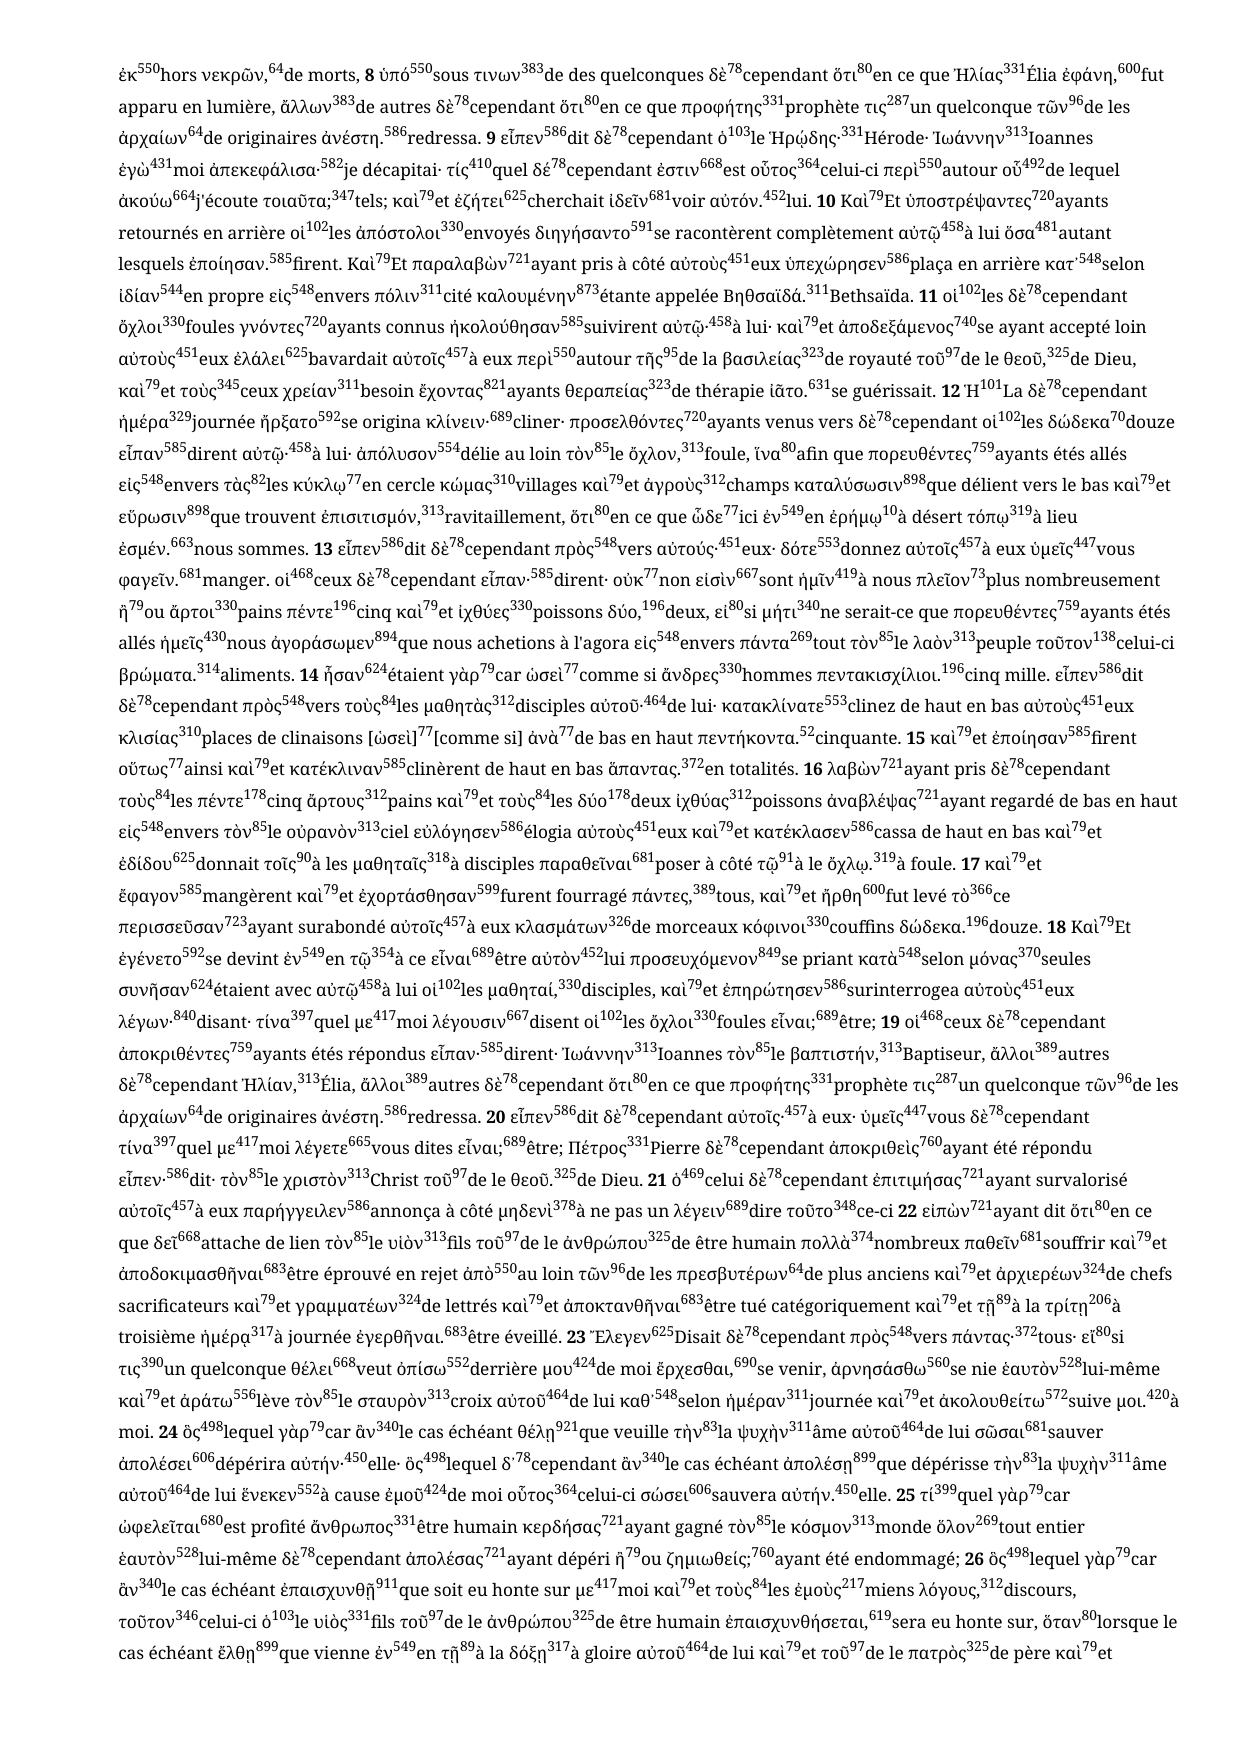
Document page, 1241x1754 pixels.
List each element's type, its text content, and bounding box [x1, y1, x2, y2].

text 1 Συγκαλεσάμενος740Se ayant appelé ensemble δὲ78cependant τοὺς84les δώδεκα52douze ἔδωκεν586donna αὐτοῖς457à eux δύναμιν311puissance καὶ79et ἐξουσίαν311autorité ἐπὶ548sur πάντα270tous τὰ86les δαιμόνια314démons καὶ79et νόσους310maladies θεραπεύειν689soigner 2 καὶ79et ἀπέστειλεν586envoya αὐτοὺς451eux κηρύσσειν689annoncer τὴν83la βασιλείαν311royauté τοῦ97de le θεοῦ325de Dieu καὶ79et ἰᾶσθαι690se guérir [τοὺς84[les ἀσθενεῖς],52infirmes], 3 καὶ79et εἶπεν586dit πρὸς548vers αὐτούς·451eux· μηδὲν375ne pas un αἴρετε569levez εἰς548envers τὴν83la ὁδόν,311chemin, μήτε79et ni ῥάβδον311bâton μήτε79et ni πήραν311besace μήτε79et ni ἄρτον313pain μήτε79et ni ἀργύριον315objet d'argent μήτε79et ni [ἀνὰ]548[de bas en haut] δύο178deux χιτῶνας312chitons ἔχειν.689avoir. 4 καὶ79et εἰς548envers ἣν478laquelle ἂν340le cas échéant οἰκίαν311maison d'habitation εἰσέλθητε,896que vous veniez à l'intérieur, ἐκεῖ77là μένετε569restez καὶ79et ἐκεῖθεν77de là ἐξέρχεσθε.573que vous vous sortez. 5 καὶ79et ὅσοι497autant lesquels ἂν340le cas échéant μὴ77ne pas δέχωνται926que se acceptent ὑμᾶς,436vous, ἐξερχόμενοι866se sortants ἀπὸ550au loin τῆς95de la πόλεως323de cité ἐκείνης148de celle-là τὸν85le κονιορτὸν313poussière ἀπὸ550au loin τῶν96de les ποδῶν324de pieds ὑμῶν441de vous ἀποτινάσσετε569secouez loin εἰς548envers μαρτύριον315témoignage ἐπ᾽548sur αὐτούς.451eux. 6 ἐξερχόμενοι866se sortants δὲ78cependant διήρχοντο630se passaient à travers κατὰ548selon τὰς82les κώμας310villages εὐαγγελιζόμενοι866se évangélisants καὶ79et θεραπεύοντες839soignants πανταχοῦ.77partout. 7 Ἤκουσεν586Écouta δὲ78cependant Ἡρῴδης331Hérode ὁ103le τετραάρχης331tétrarque τὰ347ces γινόμενα850se devenants πάντα270tous καὶ79et διηπόρει625hésitait complètement διὰ548par le fait de τὸ348ce λέγεσθαι692être dit ὑπό550sous τινων383de des quelconques ὅτι80en ce que Ἰωάννης331Ioannes ἠγέρθη600fut éveillé ἐκ550hors νεκρῶν,64de morts, 8 ὑπό550sous τινων383de des quelconques δὲ78cependant ὅτι80en ce que Ἠλίας331Élia ἐφάνη,600fut apparu en lumière, ἄλλων383de autres δὲ78cependant ὅτι80en ce que προφήτης331prophète τις287un quelconque τῶν96de les ἀρχαίων64de originaires ἀνέστη.586redressa. 9 εἶπεν586dit δὲ78cependant ὁ103le Ἡρῴδης·331Hérode· Ἰωάννην313Ioannes ἐγὼ431moi ἀπεκεφάλισα·582je décapitai· τίς410quel δέ78cependant ἐστιν668est οὗτος364celui-ci περὶ550autour οὗ492de lequel ἀκούω664j'écoute τοιαῦτα;347tels; καὶ79et ἐζήτει625cherchait ἰδεῖν681voir αὐτόν.452lui. 10 Καὶ79Et ὑποστρέψαντες720ayants retournés en arrière οἱ102les ἀπόστολοι330envoyés διηγήσαντο591se racontèrent complètement αὐτῷ458à lui ὅσα481autant lesquels ἐποίησαν.585firent. Καὶ79Et παραλαβὼν721ayant pris à côté αὐτοὺς451eux ὑπεχώρησεν586plaça en arrière κατ᾽548selon ἰδίαν544en propre εἰς548envers πόλιν311cité καλουμένην873étante appelée Βηθσαϊδά.311Bethsaïda. 11 οἱ102les δὲ78cependant ὄχλοι330foules γνόντες720ayants connus ἠκολούθησαν585suivirent αὐτῷ·458à lui· καὶ79et ἀποδεξάμενος740se ayant accepté loin αὐτοὺς451eux ἐλάλει625bavardait αὐτοῖς457à eux περὶ550autour τῆς95de la βασιλείας323de royauté τοῦ97de le θεοῦ,325de Dieu, καὶ79et τοὺς345ceux χρείαν311besoin ἔχοντας821ayants θεραπείας323de thérapie ἰᾶτο.631se guérissait. 12 Ἡ101La δὲ78cependant ἡμέρα329journée ἤρξατο592se origina κλίνειν·689cliner· προσελθόντες720ayants venus vers δὲ78cependant οἱ102les δώδεκα70douze εἶπαν585dirent αὐτῷ·458à lui· ἀπόλυσον554délie au loin τὸν85le ὄχλον,313foule, ἵνα80afin que πορευθέντες759ayants étés allés εἰς548envers τὰς82les κύκλῳ77en cercle κώμας310villages καὶ79et ἀγροὺς312champs καταλύσωσιν898que délient vers le bas καὶ79et εὕρωσιν898que trouvent ἐπισιτισμόν,313ravitaillement, ὅτι80en ce que ὧδε77ici ἐν549en ἐρήμῳ10à désert τόπῳ319à lieu ἐσμέν.663nous sommes. 13 εἶπεν586dit δὲ78cependant πρὸς548vers αὐτούς·451eux· δότε553donnez αὐτοῖς457à eux ὑμεῖς447vous φαγεῖν.681manger. οἱ468ceux δὲ78cependant εἶπαν·585dirent· οὐκ77non εἰσὶν667sont ἡμῖν419à nous πλεῖον73plus nombreusement ἢ79ou ἄρτοι330pains πέντε196cinq καὶ79et ἰχθύες330poissons δύο,196deux, εἰ80si μήτι340ne serait-ce que πορευθέντες759ayants étés allés ἡμεῖς430nous ἀγοράσωμεν894que nous achetions à l'agora εἰς548envers πάντα269tout τὸν85le λαὸν313peuple τοῦτον138celui-ci βρώματα.314aliments. 14 ἦσαν624étaient γὰρ79car ὡσεὶ77comme si ἄνδρες330hommes πεντακισχίλιοι.196cinq mille. εἶπεν586dit δὲ78cependant πρὸς548vers τοὺς84les μαθητὰς312disciples αὐτοῦ·464de lui· κατακλίνατε553clinez de haut en bas αὐτοὺς451eux κλισίας310places de clinaisons [ὡσεὶ]77[comme si] ἀνὰ77de bas en haut πεντήκοντα.52cinquante. 15 καὶ79et ἐποίησαν585firent οὕτως77ainsi καὶ79et κατέκλιναν585clinèrent de haut en bas ἅπαντας.372en totalités. 16 λαβὼν721ayant pris δὲ78cependant τοὺς84les πέντε178cinq ἄρτους312pains καὶ79et τοὺς84les δύο178deux ἰχθύας312poissons ἀναβλέψας721ayant regardé de bas en haut εἰς548envers τὸν85le οὐρανὸν313ciel εὐλόγησεν586élogia αὐτοὺς451eux καὶ79et κατέκλασεν586cassa de haut en bas καὶ79et ἐδίδου625donnait τοῖς90à les μαθηταῖς318à disciples παραθεῖναι681poser à côté τῷ91à le ὄχλῳ.319à foule. 17 καὶ79et ἔφαγον585mangèrent καὶ79et ἐχορτάσθησαν599furent fourragé πάντες,389tous, καὶ79et ἤρθη600fut levé τὸ366ce περισσεῦσαν723ayant surabondé αὐτοῖς457à eux κλασμάτων326de morceaux κόφινοι330couffins δώδεκα.196douze. 18 Καὶ79Et ἐγένετο592se devint ἐν549en τῷ354à ce εἶναι689être αὐτὸν452lui προσευχόμενον849se priant κατὰ548selon μόνας370seules συνῆσαν624étaient avec αὐτῷ458à lui οἱ102les μαθηταί,330disciples, καὶ79et ἐπηρώτησεν586surinterrogea αὐτοὺς451eux λέγων·840disant· τίνα397quel με417moi λέγουσιν667disent οἱ102les ὄχλοι330foules εἶναι;689être; 19 οἱ468ceux δὲ78cependant ἀποκριθέντες759ayants étés répondus εἶπαν·585dirent· Ἰωάννην313Ioannes τὸν85le βαπτιστήν,313Baptiseur, ἄλλοι389autres δὲ78cependant Ἠλίαν,313Élia, ἄλλοι389autres δὲ78cependant ὅτι80en ce que προφήτης331prophète τις287un quelconque τῶν96de les ἀρχαίων64de originaires ἀνέστη.586redressa. 20 εἶπεν586dit δὲ78cependant αὐτοῖς·457à eux· ὑμεῖς447vous δὲ78cependant τίνα397quel με417moi λέγετε665vous dites εἶναι;689être; Πέτρος331Pierre δὲ78cependant ἀποκριθεὶς760ayant été répondu εἶπεν·586dit· τὸν85le χριστὸν313Christ τοῦ97de le θεοῦ.325de Dieu. 21 ὁ469celui δὲ78cependant ἐπιτιμήσας721ayant survalorisé αὐτοῖς457à eux παρήγγειλεν586annonça à côté μηδενὶ378à ne pas un λέγειν689dire τοῦτο348ce-ci 22 εἰπὼν721ayant dit ὅτι80en ce que δεῖ668attache de lien τὸν85le υἱὸν313fils τοῦ97de le ἀνθρώπου325de être humain πολλὰ374nombreux παθεῖν681souffrir καὶ79et ἀποδοκιμασθῆναι683être éprouvé en rejet ἀπὸ550au loin τῶν96de les πρεσβυτέρων64de plus anciens καὶ79et ἀρχιερέων324de chefs sacrificateurs καὶ79et γραμματέων324de lettrés καὶ79et ἀποκτανθῆναι683être tué catégoriquement καὶ79et τῇ89à la τρίτῃ206à troisième ἡμέρᾳ317à journée ἐγερθῆναι.683être éveillé. 23 Ἔλεγεν625Disait δὲ78cependant πρὸς548vers πάντας·372tous· εἴ80si τις390un quelconque θέλει668veut ὀπίσω552derrière μου424de moi ἔρχεσθαι,690se venir, ἀρνησάσθω560se nie ἑαυτὸν528lui-même καὶ79et ἀράτω556lève τὸν85le σταυρὸν313croix αὐτοῦ464de lui καθ᾽548selon ἡμέραν311journée καὶ79et ἀκολουθείτω572suive μοι.420à moi. 24 ὃς498lequel γὰρ79car ἂν340le cas échéant θέλῃ921que veuille τὴν83la ψυχὴν311âme αὐτοῦ464de lui σῶσαι681sauver ἀπολέσει606dépérira αὐτήν·450elle· ὃς498lequel δ᾽78cependant ἂν340le cas échéant ἀπολέσῃ899que dépérisse τὴν83la ψυχὴν311âme αὐτοῦ464de lui ἕνεκεν552à cause ἐμοῦ424de moi οὗτος364celui-ci σώσει606sauvera αὐτήν.450elle. 25 τί399quel γὰρ79car ὠφελεῖται680est profité ἄνθρωπος331être humain κερδήσας721ayant gagné τὸν85le κόσμον313monde ὅλον269tout entier ἑαυτὸν528lui-même δὲ78cependant ἀπολέσας721ayant dépéri ἢ79ou ζημιωθείς;760ayant été endommagé; 26 ὃς498lequel γὰρ79car ἂν340le cas échéant ἐπαισχυνθῇ911que soit eu honte sur με417moi καὶ79et τοὺς84les ἐμοὺς217miens λόγους,312discours, τοῦτον346celui-ci ὁ103le υἱὸς331fils τοῦ97de le ἀνθρώπου325de être humain ἐπαισχυνθήσεται,619sera eu honte sur, ὅταν80lorsque le cas échéant ἔλθῃ899que vienne ἐν549en τῇ89à la δόξῃ317à gloire αὐτοῦ464de lui καὶ79et τοῦ97de le πατρὸς325de père καὶ79et τῶν96de les ἁγίων15de saints ἀγγέλων.324de anges. 27 λέγω664je dis δὲ78cependant ὑμῖν438à vous ἀληθῶς,77vraiment, εἰσίν667sont τινες389des quelconques τῶν357de ceux αὐτοῦ77là-même ἑστηκότων777de ayants dressés οἳ497lesquels οὐ77non μὴ77ne pas γεύσωνται904que se goûtent θανάτου325de trépas ἕως80jusqu'à ce que ἂν340le cas échéant ἴδωσιν898que voient τὴν83la βασιλείαν311royauté τοῦ97de le θεοῦ.325de Dieu. 28 Ἐγένετο592Se devint δὲ78cependant μετὰ548après τοὺς84les λόγους312discours τούτους137ceux-ci ὡσεὶ77comme si ἡμέραι328journées ὀκτὼ194huit [καὶ]79[et] παραλαβὼν721ayant pris à côté Πέτρον313Pierre καὶ79et Ἰωάννην313Ioannes καὶ79et Ἰάκωβον313Iakobos ἀνέβη586monta εἰς548envers τὸ87le ὄρος315montagne προσεύξασθαι.682se prier. 29 καὶ79et ἐγένετο592se devint ἐν549en τῷ354à ce προσεύχεσθαι690se prier αὐτὸν452lui τὸ105le εἶδος333aspect τοῦ99de le προσώπου327de face αὐτοῦ464de lui ἕτερον392autre-différent καὶ79et ὁ103le ἱματισμὸς331habillement d'himation αὐτοῦ464de lui λευκὸς47blanc ἐξαστράπτων.840éclairant dehors. 30 καὶ79et ἰδοὺ306voici ἄνδρες330hommes δύο196deux συνελάλουν624bavardaient ensemble αὐτῷ,458à lui, οἵτινες497lesquels des quelconques ἦσαν624étaient Μωϋσῆς331Môusês καὶ79et Ἠλίας,331Élia, 31 οἳ497lesquels ὀφθέντες759ayants étés vus ἐν549en δόξῃ317à gloire ἔλεγον624disaient τὴν83la ἔξοδον311exode αὐτοῦ,464de lui, ἣν478laquelle ἤμελλεν625imminait πληροῦν689faire plénitude ἐν549en Ἰερουσαλήμ.317à Ierousalem. 32 ὁ103le δὲ78cependant Πέτρος331Pierre καὶ79et οἱ363ceux σὺν549avec αὐτῷ458à lui ἦσαν624étaient βεβαρημένοι812ayants étés alourdis ὕπνῳ·319à sommeil· διαγρηγορήσαντες720ayants veillés à travers δὲ78cependant εἶδον585virent τὴν83la δόξαν311gloire αὐτοῦ464de lui καὶ79et τοὺς84les δύο178deux ἄνδρας312hommes τοὺς345ceux συνεστῶτας769ayants dressés avec αὐτῷ.458à lui. 33 καὶ79et ἐγένετο592se devint ἐν549en τῷ354à ce διαχωρίζεσθαι692être séparé entièrement αὐτοὺς451eux ἀπ᾽550au loin αὐτοῦ464de lui εἶπεν586dit ὁ103le Πέτρος331Pierre πρὸς548vers τὸν85le Ἰησοῦν·313Iésous· ἐπιστάτα,337Supérieur, καλόν49beau ἐστιν668est ἡμᾶς416nous ὧδε77ici εἶναι,689être, καὶ79et ποιήσωμεν894que nous fassions σκηνὰς310tentes τρεῖς,176trois, μίαν51une σοὶ439à toi καὶ79et μίαν51une Μωϋσεῖ319à Môusês καὶ79et μίαν51une Ἠλίᾳ,319à Élia, μὴ77ne pas εἰδὼς783ayant su ὃ482lequel λέγει.668dit. 34 ταῦτα347ces-ci δὲ78cependant αὐτοῦ464de lui λέγοντος834de disant ἐγένετο592se devint νεφέλη329nuée καὶ79et ἐπεσκίαζεν625ombrait sur αὐτούς·451eux· ἐφοβήθησαν599furent effrayé δὲ78cependant ἐν549en τῷ354à ce εἰσελθεῖν681venir à l'intérieur αὐτοὺς451eux εἰς548envers τὴν83la νεφέλην.311nuée. 35 καὶ79et φωνὴ329voix ἐγένετο592se devint ἐκ550hors τῆς95de la νεφέλης323de nuée λέγουσα·838disante· οὗτός364celui-ci ἐστιν668est ὁ103le υἱός331fils μου424de moi ὁ364celui ἐκλελεγμένος,813ayant été élu, αὐτοῦ464de lui ἀκούετε.569écoutez. 36 καὶ79et ἐν549en τῷ354à ce γενέσθαι682se devenir τὴν83la φωνὴν311voix εὑρέθη600fut trouvé Ἰησοῦς331Iésous μόνος.132seul. καὶ79et αὐτοὶ468eux ἐσίγησαν585gardèrent le silence καὶ79et οὐδενὶ378à aucun ἀπήγγειλαν585rapportèrent annonce ἐν549en ἐκείναις141à celles-là ταῖς88à les ἡμέραις316à journées οὐδὲν375aucun ὧν493de lesquels ἑώρακαν.641ont vu. 37 Ἐγένετο592Se devint δὲ78cependant τῇ89à la ἑξῆς77suivant ἡμέρᾳ317à journée κατελθόντων715de ayants venus de haut en bas αὐτῶν463de eux ἀπὸ550au loin τοῦ99de le ὄρους327de montagne συνήντησεν586rencontra avec αὐτῷ458à lui ὄχλος331foule πολύς.287nombreux. 38 καὶ79et ἰδοὺ306voici ἀνὴρ331homme ἀπὸ550au loin τοῦ97de le ὄχλου325de foule ἐβόησεν586beugla λέγων·840disant· διδάσκαλε,337enseignant, δέομαί670je m'attache de lien σου442de toi ἐπιβλέψαι681regarder sur ἐπὶ548sur τὸν85le υἱόν313fils μου,424de moi, ὅτι80en ce que μονογενής47monogène μοί420à moi ἐστιν,668est, 39 καὶ79et ἰδοὺ306voici πνεῦμα333souffle λαμβάνει668prend αὐτὸν452lui καὶ79et ἐξαίφνης77soudainement κράζει668croasse καὶ79et σπαράσσει668convulse αὐτὸν452lui μετὰ550avec ἀφροῦ325de écume καὶ79et μόγις77laborieusement ἀποχωρεῖ668déplace loin ἀπ᾽550au loin αὐτοῦ464de lui συντρῖβον842broyant ensemble αὐτόν·452lui· 40 καὶ79et ἐδεήθην596je fus attaché de lien τῶν96de les μαθητῶν324de disciples σου442de toi ἵνα80afin que ἐκβάλωσιν898que éjectent αὐτό,454lui, καὶ79et οὐκ77non ἠδυνήθησαν.599furent pu. 41 ἀποκριθεὶς760ayant été répondu δὲ78cependant ὁ103le Ἰησοῦς331Iésous εἶπεν·586dit· ὦ340O γενεὰ335génération ἄπιστος25incroyante καὶ79et διεστραμμένη,816ayante étée tournée de travers, ἕως80jusqu'à ce que πότε77quand ἔσομαι608je me serai πρὸς548vers ὑμᾶς436vous καὶ79et ἀνέξομαι608je m'assumerai ὑμῶν;441de vous; προσάγαγε554amène ὧδε77ici τὸν85le υἱόν313fils σου.442de toi. 42 ἔτι77encore δὲ78cependant προσερχομένου861de se venant vers αὐτοῦ464de lui ἔρρηξεν586fracassa αὐτὸν452lui τὸ105le δαιμόνιον333démon καὶ79et συνεσπάραξεν·586convulsa ensemble· ἐπετίμησεν586survalorisa δὲ78cependant ὁ103le Ἰησοῦς331Iésous τῷ93à le πνεύματι321à souffle τῷ93à le ἀκαθάρτῳ12à impur καὶ79et ἰάσατο592se guérit τὸν85le παῖδα313jeune servant καὶ79et ἀπέδωκεν586redonna αὐτὸν452lui τῷ91à le πατρὶ319à père αὐτοῦ.464de lui. 43 ἐξεπλήσσοντο635étaient heurté à l'excès δὲ78cependant πάντες389tous ἐπὶ549sur τῇ89à la μεγαλειότητι317à magnificence τοῦ97de le θεοῦ.325de Dieu. Πάντων383de Tous δὲ78cependant θαυμαζόντων833de étonnants ἐπὶ549sur πᾶσιν379à tous οἷς487à lesquels ἐποίει625faisait εἶπεν586dit πρὸς548vers τοὺς84les μαθητὰς312disciples αὐτοῦ·464de lui· 44 θέσθε557que vous vous posez ὑμεῖς447vous εἰς548envers τὰ86les ὦτα314oreilles ὑμῶν441de vous τοὺς84les λόγους312discours τούτους·137ceux-ci· ὁ103le γὰρ79car υἱὸς331fils τοῦ97de le ἀνθρώπου325de être humain μέλλει668immine παραδίδοσθαι692être transmis εἰς548envers χεῖρας310mains ἀνθρώπων.324de êtres humains. 45 οἱ468ceux δὲ78cependant ἠγνόουν624méconnaissaient τὸ87le ῥῆμα315oral τοῦτο140ce-ci καὶ79et ἦν625était παρακεκαλυμμένον815ayant été couvert à côté ἀπ᾽550au loin αὐτῶν463de eux ἵνα80afin que μὴ77ne pas αἴσθωνται904que se perçoivent αὐτό,454lui, καὶ79et ἐφοβοῦντο630se effrayaient ἐρωτῆσαι681interroger αὐτὸν452lui περὶ550autour τοῦ99de le ῥήματος327de oral τούτου.152de ce-ci. 46 Εἰσῆλθεν586Vint à l'intérieur δὲ78cependant διαλογισμὸς331calcul au-travers ἐν549en αὐτοῖς,457à eux, τὸ366ce τίς410quel ἂν340le cas échéant εἴη700que soit μείζων47plus grand αὐτῶν.463de eux. 47 ὁ103le δὲ78cependant Ἰησοῦς331Iésous εἰδὼς783ayant su τὸν85le διαλογισμὸν313calcul au-travers τῆς95de la καρδίας323de coeur αὐτῶν,463de eux, ἐπιλαβόμενος740se ayant emparé παιδίον315petit servant ἔστησεν586dressa αὐτὸ454lui παρ᾽549à côté ἑαυτῷ533à lui-même 48 καὶ79et εἶπεν586dit αὐτοῖς·457à eux· ὃς498lequel ἐὰν340si le cas échéant δέξηται905que se accepte τοῦτο140ce-ci τὸ87le παιδίον315petit servant ἐπὶ549sur τῷ93à le ὀνόματί321à nom μου,424de moi, ἐμὲ417moi δέχεται·674se accepte· καὶ79et ὃς498lequel ἂν340le cas échéant ἐμὲ417moi δέξηται,905que se accepte, δέχεται674se accepte τὸν346celui ἀποστείλαντά707ayant envoyé με·417moi· ὁ103le γὰρ79car μικρότερος47plus petit ἐν549en πᾶσιν377à tous ὑμῖν438à vous ὑπάρχων840subsistant οὗτός364celui-ci ἐστιν668est μέγας.47grand. 49 Ἀποκριθεὶς760Ayant été répondu δὲ78cependant Ἰωάννης331Ioannes εἶπεν·586dit· ἐπιστάτα,337Supérieur, εἴδομέν581nous vîmes τινα373un quelconque ἐν549en τῷ93à le ὀνόματί321à nom σου442de toi ἐκβάλλοντα822éjectant δαιμόνια314démons καὶ79et ἐκωλύομεν620nous empêchions αὐτόν,452lui, ὅτι80en ce que οὐκ77non ἀκολουθεῖ668suit μεθ᾽550avec ἡμῶν.423de nous. 50 εἶπεν586dit δὲ78cependant πρὸς548vers αὐτὸν452lui ὁ103le Ἰησοῦς·331Iésous· μὴ77ne pas κωλύετε·569empêchez· ὃς498lequel γὰρ79car οὐκ77non ἔστιν668est καθ᾽550contre ὑμῶν,441de vous, ὑπὲρ550au-dessus ὑμῶν441de vous ἐστιν.668est. 51 Ἐγένετο592Se devint δὲ78cependant ἐν549en τῷ354à ce συμπληροῦσθαι692être fait plénitude ensemble τὰς82les ἡμέρας310journées τῆς95de la ἀναλήμψεως323de prise de bas en haut αὐτοῦ464de lui καὶ79et αὐτὸς469lui τὸ247le πρόσωπον315face ἐστήρισεν586fixa τοῦ360de ce πορεύεσθαι690se aller εἰς548envers Ἰερουσαλήμ.311Ierousalem. 52 Καὶ79Et ἀπέστειλεν586envoya ἀγγέλους312anges πρὸ550d'avant προσώπου327de face αὐτοῦ.464de lui. καὶ79et πορευθέντες759ayants étés allés εἰσῆλθον585vinrent à l'intérieur εἰς548envers κώμην311village Σαμαριτῶν324de Samaritains ὡς80comme ἑτοιμάσαι681préparer αὐτῷ·458à lui· 53 καὶ79et οὐκ77non ἐδέξαντο591se acceptèrent αὐτόν,452lui, ὅτι80en ce que τὸ105le πρόσωπον333face αὐτοῦ464de lui ἦν625était πορευόμενον869se allant εἰς548envers Ἰερουσαλήμ.311Ierousalem. 54 ἰδόντες720ayants vus δὲ78cependant οἱ102les μαθηταὶ330disciples Ἰάκωβος331Iakobos καὶ79et Ἰωάννης331Ioannes εἶπαν·585dirent· κύριε,337Maître, θέλεις666tu veux εἴπωμεν894que nous disions πῦρ315feu καταβῆναι681descendre ἀπὸ550au loin τοῦ97de le οὐρανοῦ325de ciel καὶ79et ἀναλῶσαι681consumer αὐτούς;451eux; 55 στραφεὶς760ayant été tourné δὲ78cependant ἐπετίμησεν586survalorisa αὐτοῖς.457à eux. 56 καὶ79et ἐπορεύθησαν599furent allé εἰς548envers ἑτέραν113autre-différente κώμην.311village. 57 Καὶ79Et πορευομένων860de se allants αὐτῶν463de eux ἐν549en τῇ89à la ὁδῷ317à chemin εἶπέν586dit τις390un quelconque πρὸς548vers αὐτόν·452lui· ἀκολουθήσω602je suivrai σοι439à toi ὅπου80là où ἐὰν340si le cas échéant ἀπέρχῃ.925que tu te éloignes. 58 καὶ79et εἶπεν586dit αὐτῷ458à lui ὁ103le Ἰησοῦς·331Iésous· αἱ100les ἀλώπεκες328renards φωλεοὺς312tanières ἔχουσιν667ont καὶ79et τὰ104les πετεινὰ332volatiles τοῦ97de le οὐρανοῦ325de ciel κατασκηνώσεις,310nids, ὁ103le δὲ78cependant υἱὸς331fils τοῦ97de le ἀνθρώπου325de être humain οὐκ77non ἔχει668a ποῦ77où? τὴν243la κεφαλὴν311tête κλίνῃ.921que cline. 59 Εἶπεν586Dit δὲ78cependant πρὸς548vers ἕτερον·373autre-différent· ἀκολούθει570suis μοι.420à moi. ὁ469celui δὲ78cependant εἶπεν·586dit· [κύριε,]337[Maître,] ἐπίτρεψόν554permets μοι420à moi ἀπελθόντι713à ayant éloigné πρῶτον77premièrement θάψαι681ensevelir τὸν85le πατέρα313père μου.424de moi. 60 εἶπεν586dit δὲ78cependant αὐτῷ·458à lui· ἄφες554abandonne τοὺς84les νεκροὺς52morts θάψαι681ensevelir τοὺς84les ἑαυτῶν536de eux-mêmes νεκρούς,52morts, σὺ448toi δὲ78cependant ἀπελθὼν721ayant éloigné διάγγελλε570annonce à travers τὴν83la βασιλείαν311royauté τοῦ97de le θεοῦ.325de Dieu. 61 Εἶπεν586Dit δὲ78cependant καὶ77aussi ἕτερος·390autre-différent· ἀκολουθήσω602je suivrai σοι,439à toi, κύριε·337Maître· πρῶτον77premièrement δὲ78cependant ἐπίτρεψόν554permets μοι420à moi ἀποτάξασθαι682se éloigner en ordonnance τοῖς351à ceux εἰς548envers τὸν85le οἶκόν313maison μου.424de moi. 62 εἶπεν586dit δὲ78cependant [πρὸς548[vers αὐτὸν]452lui] ὁ103le Ἰησοῦς·331Iésous· οὐδεὶς390aucun ἐπιβαλὼν721ayant surjeté τὴν83la χεῖρα311main αὐτοῦ464de lui ἐπ᾽548sur ἄροτρον315araire καὶ79et βλέπων840regardant εἰς548envers τὰ347ces ὀπίσω77derrière εὔθετός47bien placé ἐστιν668est τῇ89à la βασιλείᾳ317à royauté τοῦ97de le θεοῦ.325de Dieu. [118, 59, 1181, 1665]
